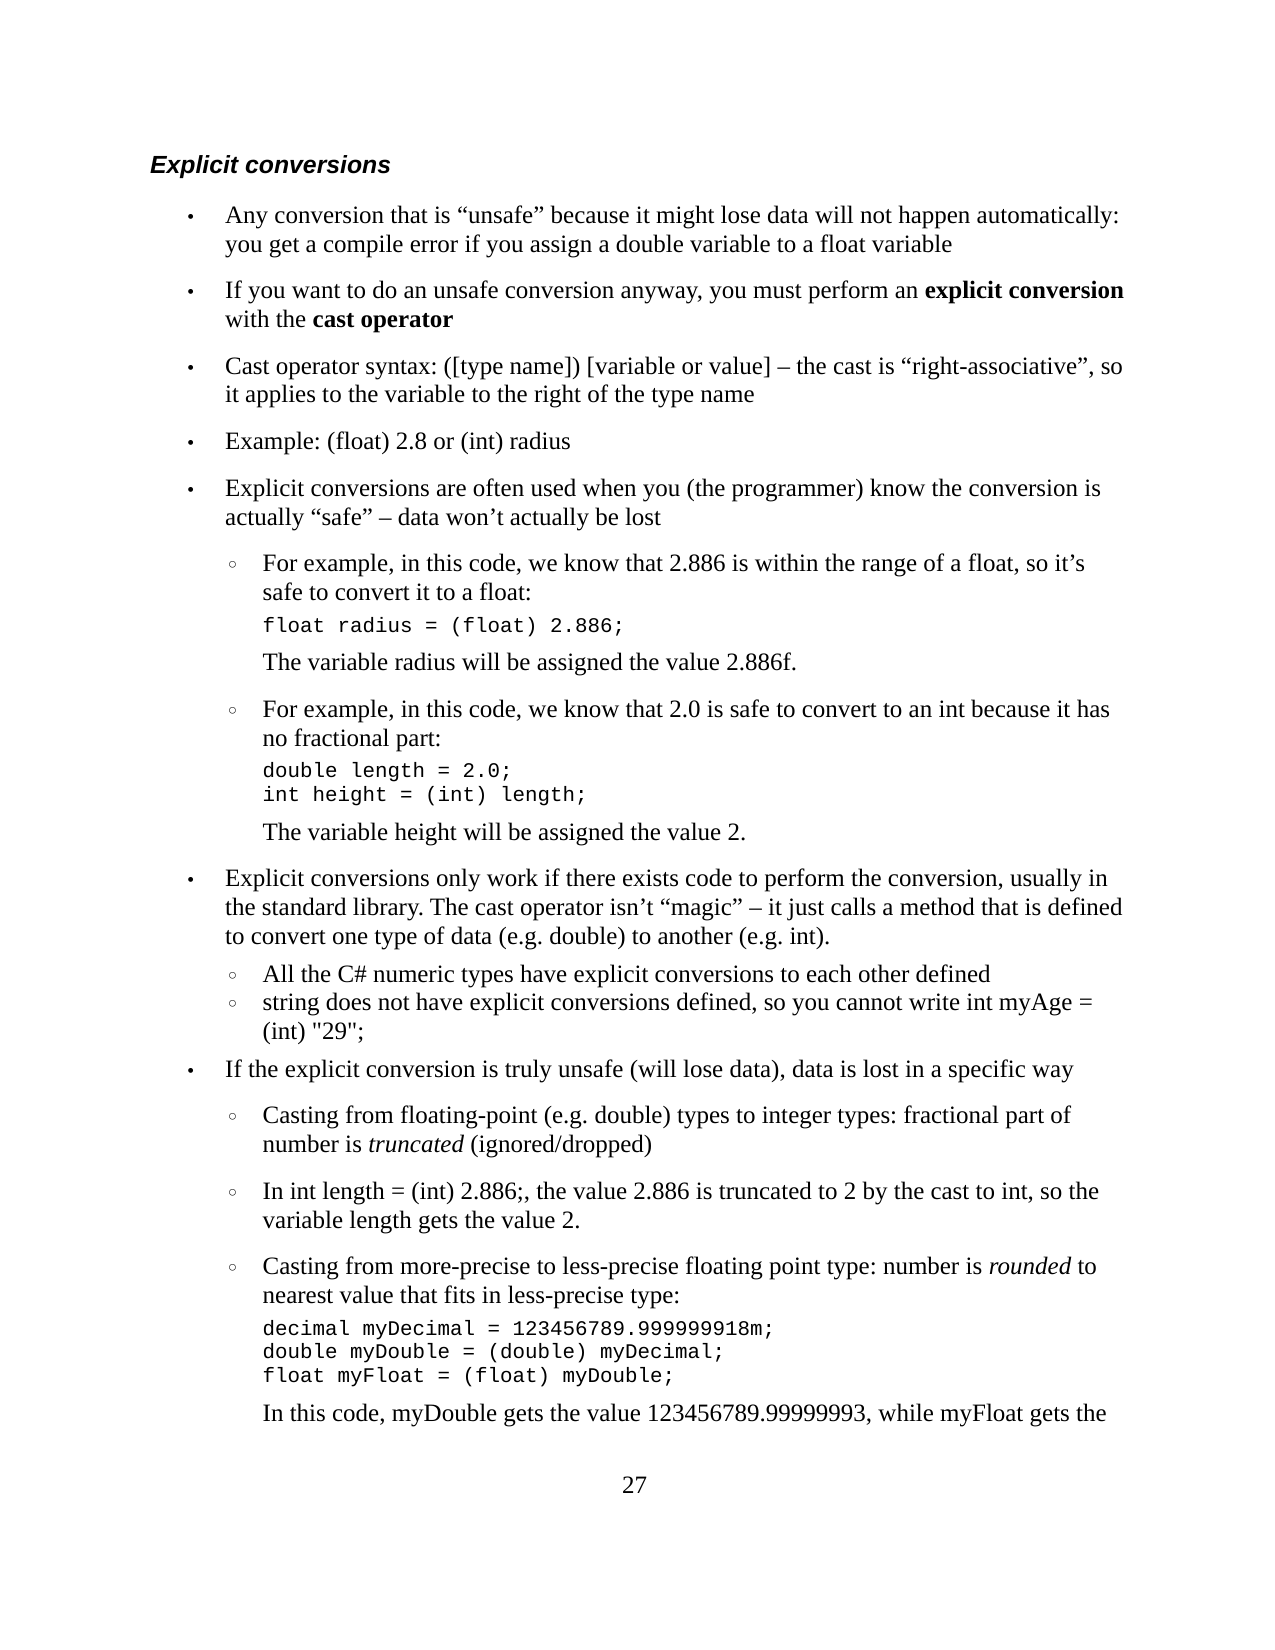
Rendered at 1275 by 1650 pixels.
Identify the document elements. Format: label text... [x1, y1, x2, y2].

list double myDouble = (double) myDecimal; [225, 1341, 1125, 1365]
list Explicit conversions only work if there exists code to perform the conversion, usually in the standard library. The cast operator isn’t “magic” – it just calls a method that is defined to convert one type of data (e.g. double) to another (e.g. int). [187, 863, 1125, 950]
list If you want to do an unsafe conversion anyway, you must perform an explicit conversion with the cast operator [187, 275, 1125, 333]
list For example, in this code, we know that 2.886 is within the range of a float, so it’s safe to convert it to a float: [225, 548, 1125, 606]
list The variable height will be assigned the value 2. [225, 817, 1125, 846]
list Casting from floating-point (e.g. double) types to integer types: fractional part of number is truncated (ignored/dropped) [225, 1101, 1125, 1158]
list double length = 2.0; [225, 761, 1125, 784]
list Example: (float) 2.8 or (int) radius [187, 426, 1125, 455]
list decimal myDecimal = 123456789.999999918m; [225, 1318, 1125, 1341]
list float radius = (float) 2.886; [225, 615, 1125, 638]
list Any conversion that is “unsafe” because it might lose data will not happen automatically: you get a compile error if you assign a double variable to a float variable [187, 200, 1125, 257]
list In int length = (int) 2.886;, the value 2.886 is truncated to 2 by the cast to int, so the variable length gets the value 2. [225, 1176, 1125, 1233]
list Cast operator syntax: ([type name]) [variable or value] – the cast is “right-associative”, so it applies to the variable to the right of the type name [187, 351, 1125, 408]
list For example, in this code, we know that 2.0 is safe to convert to an int because it has no fractional part: [225, 694, 1125, 752]
list Explicit conversions are often used when you (the programmer) know the conversion is actually “safe” – data won’t actually be lost [187, 473, 1125, 530]
list The variable radius will be assigned the value 2.886f. [225, 647, 1125, 676]
list If the explicit conversion is truly unsafe (will lose data), data is lost in a specific way [187, 1054, 1125, 1083]
list string does not have explicit conversions defined, so you cannot write int myAge = (int) "29"; [225, 987, 1125, 1045]
list All the C# numeric types have explicit conversions to each other defined [225, 959, 1125, 987]
list In this code, myDouble gets the value 123456789.99999993, while myFloat gets the [225, 1398, 1125, 1426]
list int height = (int) length; [225, 784, 1125, 808]
subtitle Explicit conversions [150, 150, 1125, 178]
list Casting from more-precise to less-precise floating point type: number is rounded to nearest value that fits in less-precise type: [225, 1251, 1125, 1309]
list float myFloat = (float) myDouble; [225, 1365, 1125, 1389]
